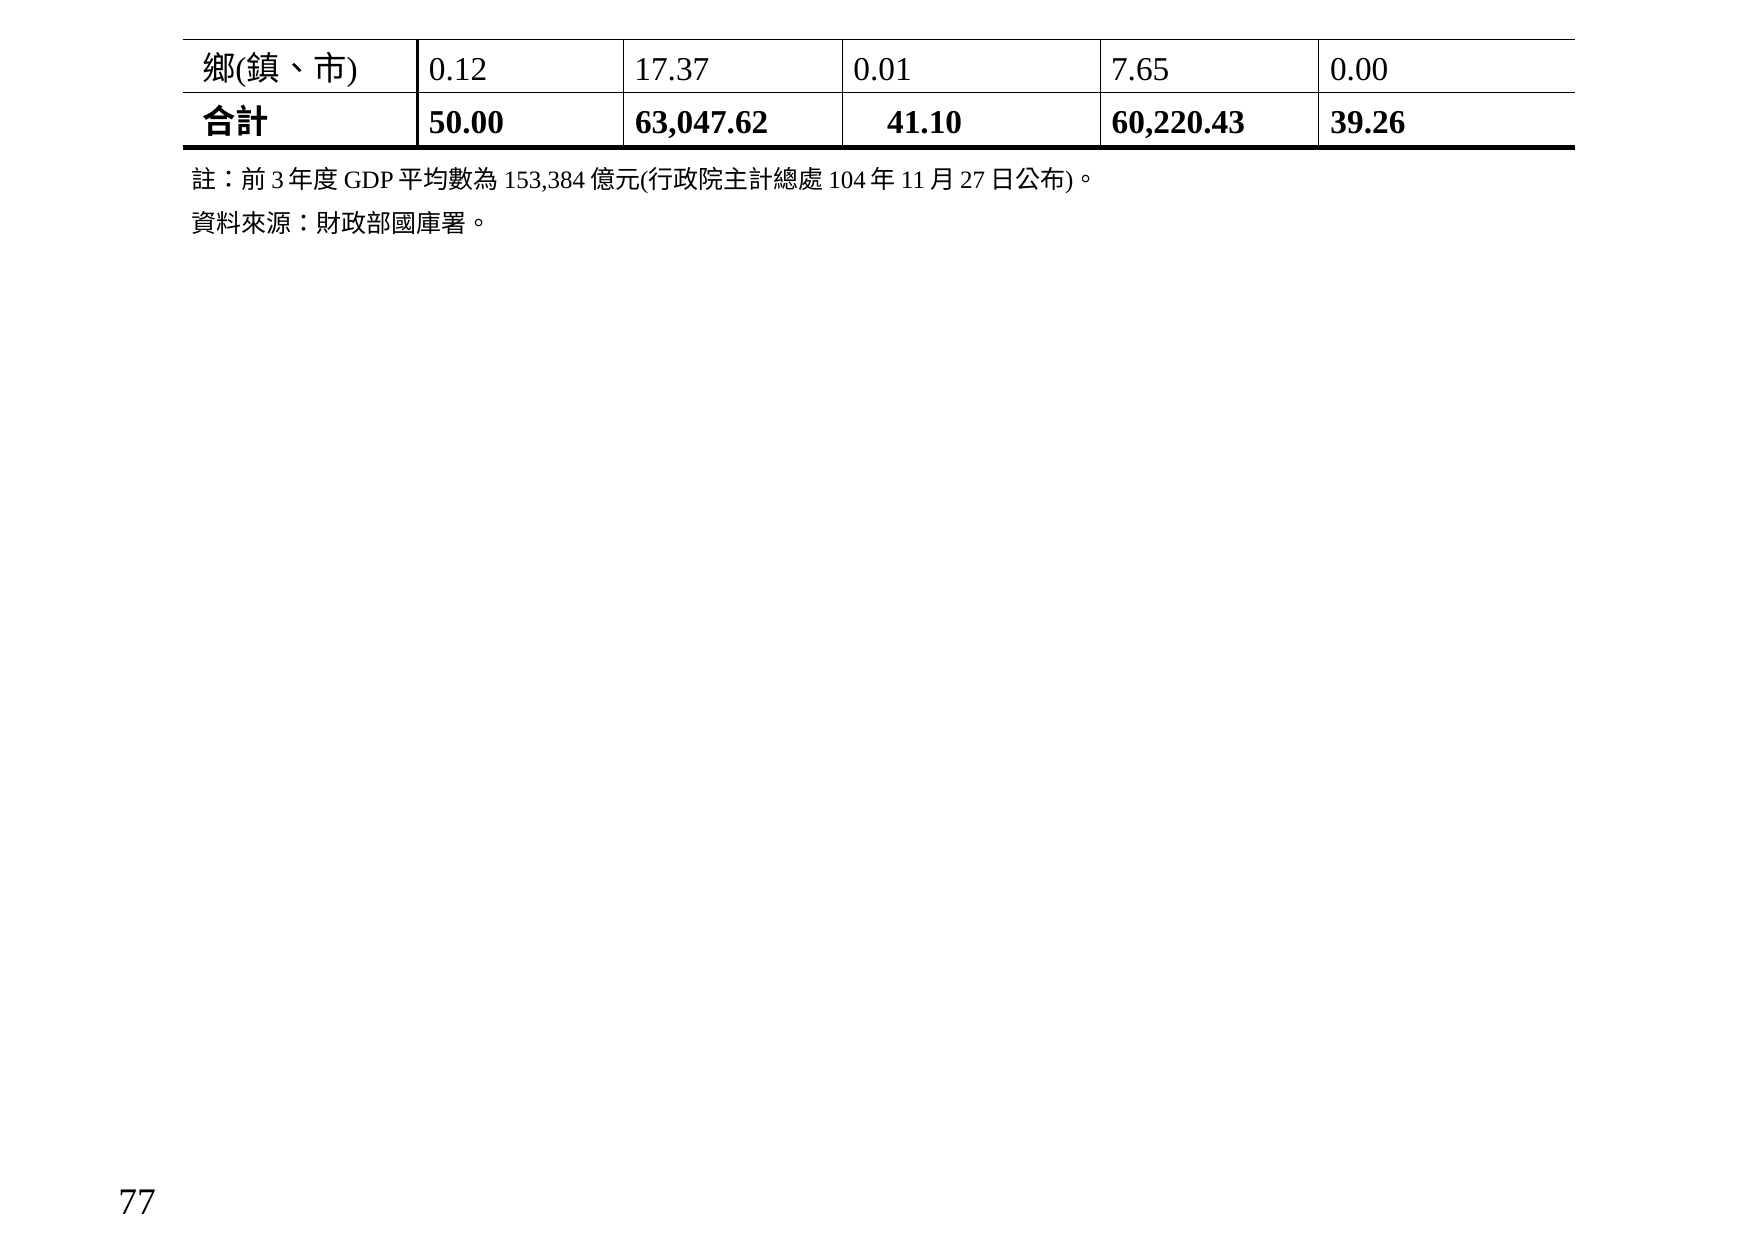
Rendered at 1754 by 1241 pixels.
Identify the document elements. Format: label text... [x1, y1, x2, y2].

table_cell 50.00 [419, 93, 623, 145]
table_cell 7.65 [1101, 40, 1318, 92]
table_cell 17.37 [624, 40, 842, 92]
table_cell 鄉(鎮、市) [183, 40, 416, 92]
table_cell 0.12 [419, 40, 623, 92]
table_cell 39.26 [1319, 93, 1574, 145]
text 資料來源：財政部國庫署。 [191, 206, 1587, 239]
table_cell 0.01 [843, 40, 1100, 92]
table_cell 63,047.62 [624, 93, 842, 145]
table_cell 41.10 [843, 93, 1100, 145]
text 註：前3年度GDP平均數為153,384億元(行政院主計總處104年11月27日公布)。 [191, 161, 1587, 195]
table_cell 0.00 [1319, 40, 1574, 92]
table_cell 合計 [183, 93, 416, 145]
table_cell 60,220.43 [1101, 93, 1318, 145]
